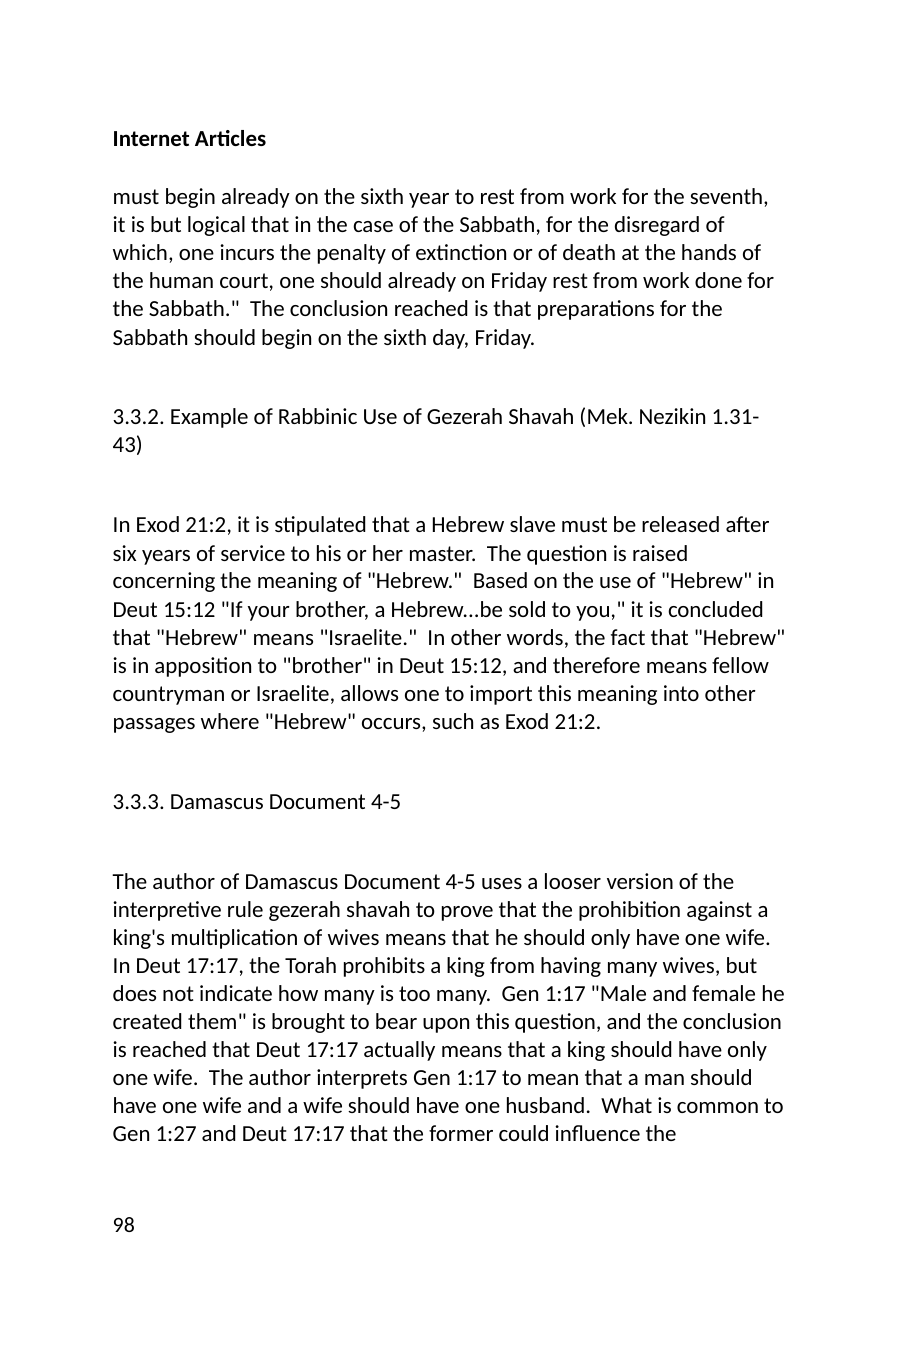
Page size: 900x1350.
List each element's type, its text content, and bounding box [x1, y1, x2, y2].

text The author of Damascus Document 4-5 uses a looser version of the interpretive rule gezerah shavah to prove that the prohibition against a king's multiplication of wives means that he should only have one wife. In Deut 17:17, the Torah prohibits a king from having many wives, but does not indicate how many is too many. Gen 1:17 "Male and female he created them" is brought to bear upon this question, and the conclusion is reached that Deut 17:17 actually means that a king should have only one wife. The author interprets Gen 1:17 to mean that a man should have one wife and a wife should have one husband. What is common to Gen 1:27 and Deut 17:17 that the former could influence the [112, 867, 787, 1147]
text 3.3.3. Damascus Document 4-5 [112, 787, 787, 815]
text In Exod 21:2, it is stipulated that a Hebrew slave must be released after six years of service to his or her master. The question is raised concerning the meaning of "Hebrew." Based on the use of "Hebrew" in Deut 15:12 "If your brother, a Hebrew...be sold to you," it is concluded that "Hebrew" means "Israelite." In other words, the fact that "Hebrew" is in apposition to "brother" in Deut 15:12, and therefore means fellow countryman or Israelite, allows one to import this meaning into other passages where "Hebrew" occurs, such as Exod 21:2. [112, 511, 787, 735]
text 3.3.2. Example of Rabbinic Use of Gezerah Shavah (Mek. Nezikin 1.31-43) [112, 403, 787, 459]
text must begin already on the sixth year to rest from work for the seventh, it is but logical that in the case of the Sabbath, for the disregard of which, one incurs the penalty of extinction or of death at the hands of the human court, one should already on Friday rest from work done for the Sabbath." The conclusion reached is that preparations for the Sabbath should begin on the sixth day, Friday. [112, 182, 787, 351]
